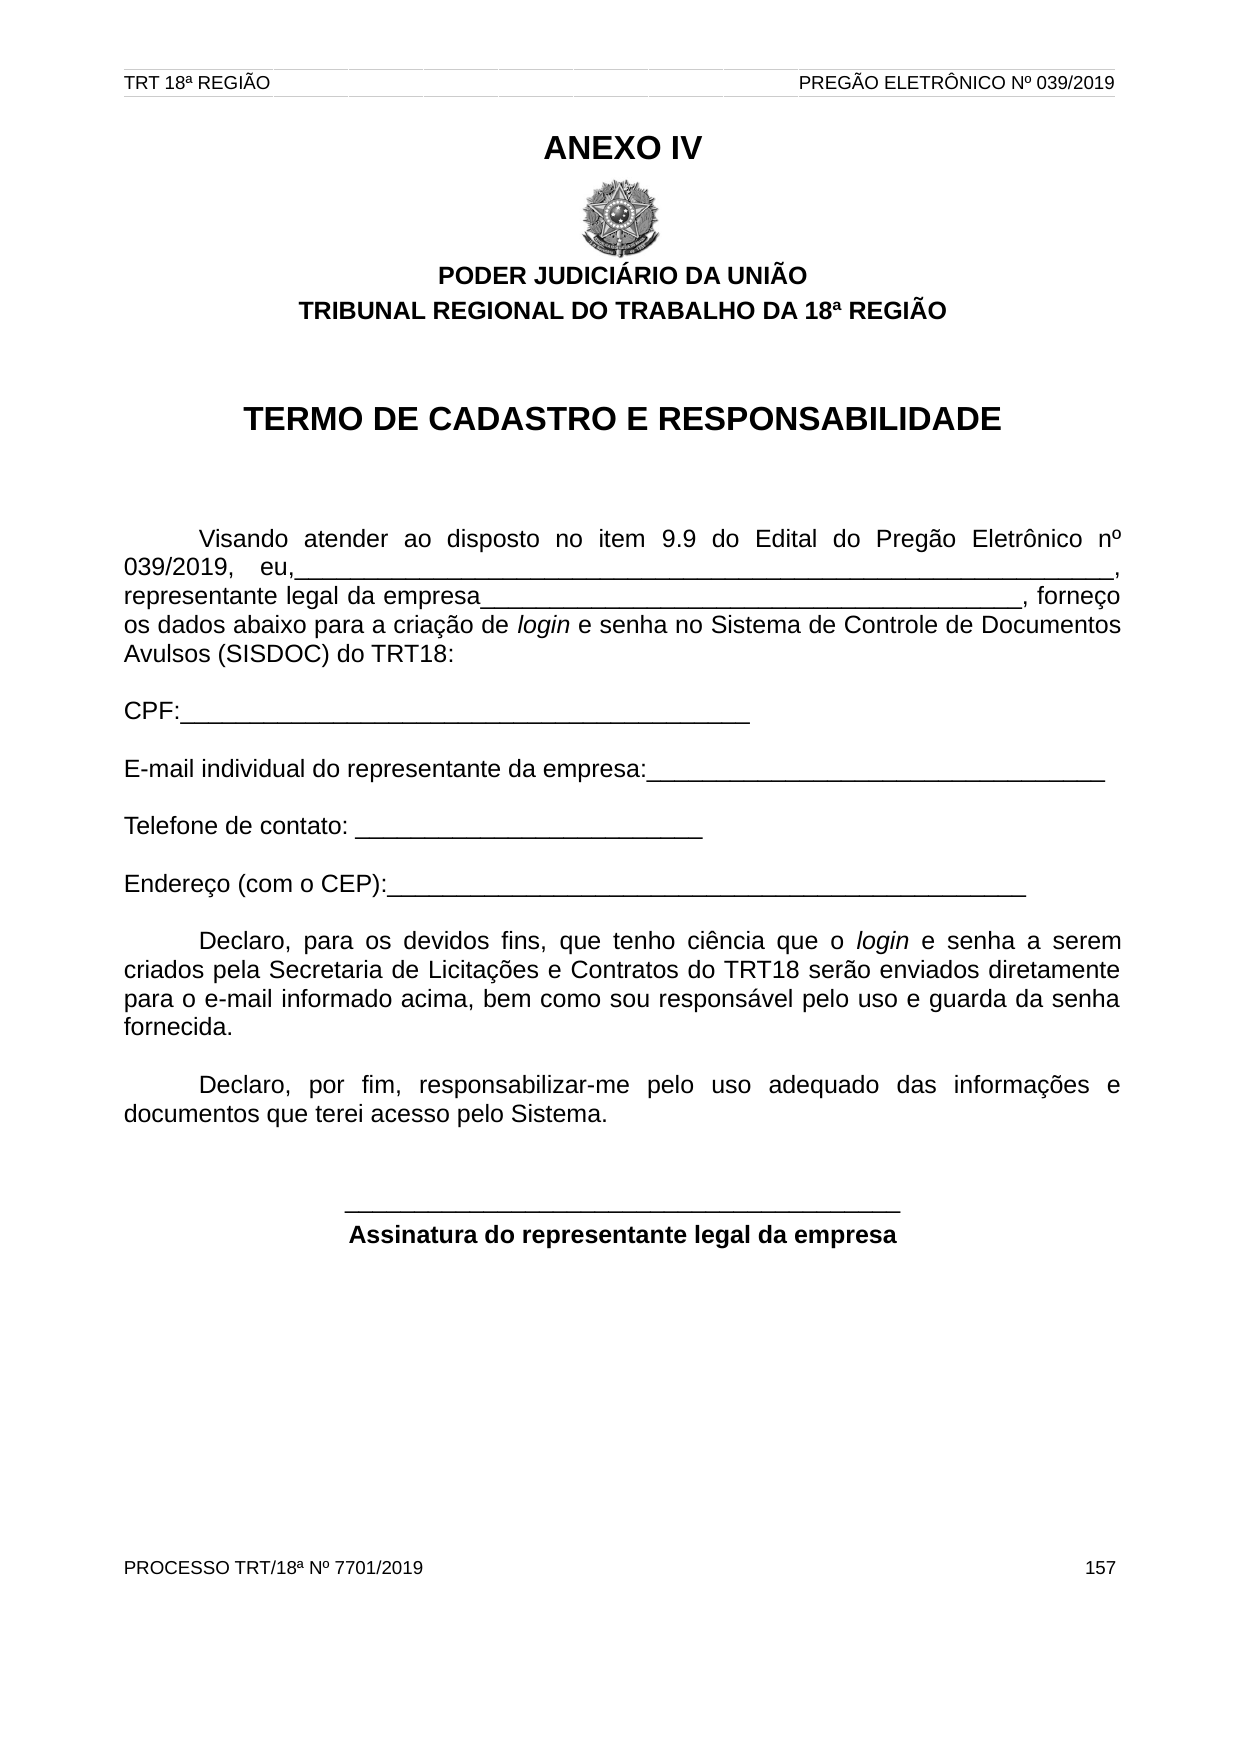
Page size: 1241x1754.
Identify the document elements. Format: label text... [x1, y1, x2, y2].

text Endereço (com o CEP):______________________________________________ [123, 869, 1122, 897]
text TRIBUNAL REGIONAL DO TRABALHO DA 18ª REGIÃO [123, 290, 1122, 325]
text ANEXO IV [123, 128, 1122, 166]
text E-mail individual do representante da empresa:_________________________________ [123, 754, 1122, 782]
text TERMO DE CADASTRO E RESPONSABILIDADE [123, 399, 1122, 437]
text Visando atender ao disposto no item 9.9 do Edital do Pregão Eletrônico nº 039/2019, eu,___________________________________________________________, representante legal da empresa_______________________________________, forneço os dados abaixo para a criação de login e senha no Sistema de Controle de Documentos Avulsos (SISDOC) do TRT18: [123, 524, 1122, 667]
picture [568, 177, 670, 260]
text ________________________________________ [123, 1185, 1122, 1214]
text CPF:_________________________________________ [123, 696, 1122, 725]
text Declaro, para os devidos fins, que tenho ciência que o login e senha a serem criados pela Secretaria de Licitações e Contratos do TRT18 serão enviados diretamente para o e-mail informado acima, bem como sou responsável pelo uso e guarda da senha fornecida. [123, 926, 1122, 1041]
text Telefone de contato: _________________________ [123, 811, 1122, 840]
text Declaro, por fim, responsabilizar-me pelo uso adequado das informações e documentos que terei acesso pelo Sistema. [123, 1070, 1122, 1127]
text PODER JUDICIÁRIO DA UNIÃO [123, 166, 1122, 290]
text Assinatura do representante legal da empresa [123, 1214, 1122, 1249]
